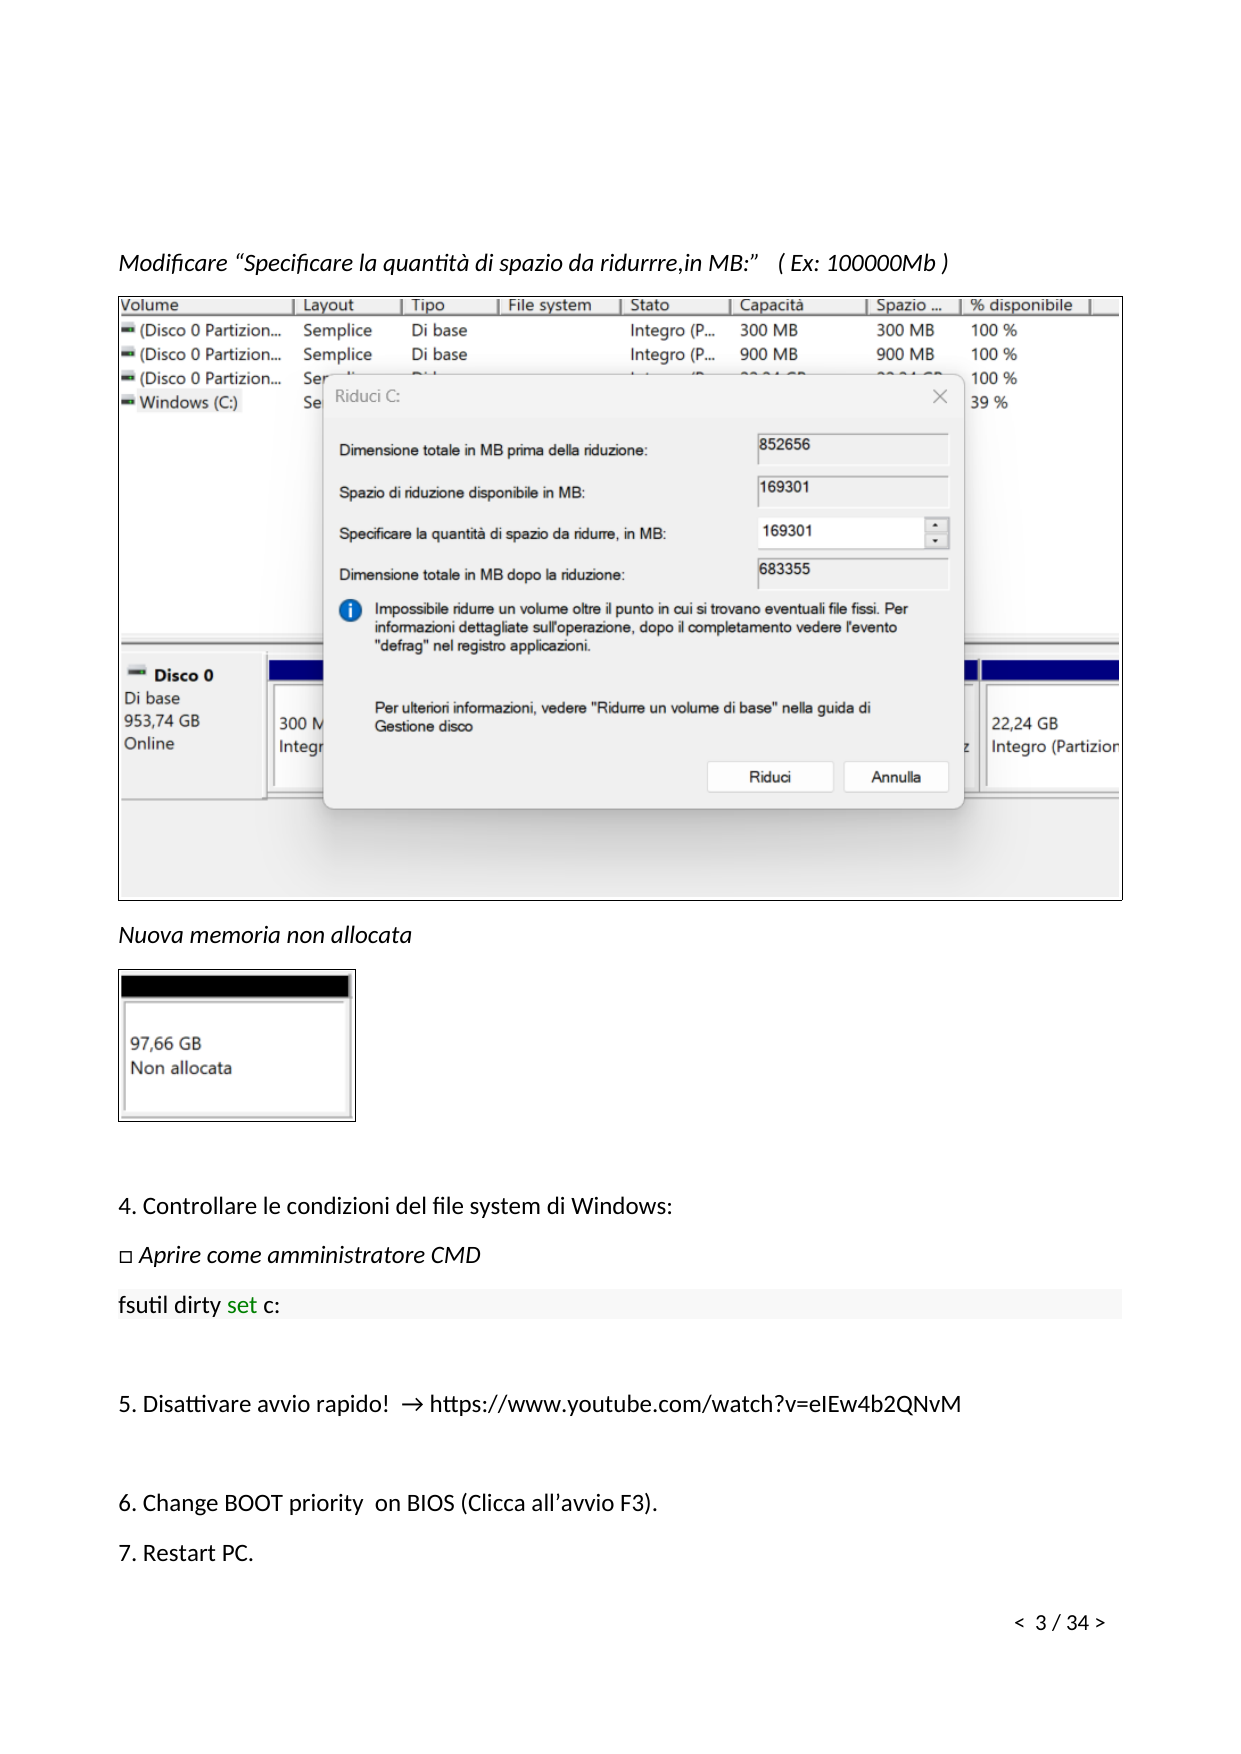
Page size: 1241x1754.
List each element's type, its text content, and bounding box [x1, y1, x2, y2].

text Nuova memoria non allocata [118, 919, 1122, 949]
text 4. Controllare le condizioni del file system di Windows: [118, 1190, 1122, 1220]
text 6. Change BOOT priority on BIOS (Clicca all’avvio F3). [118, 1487, 1122, 1518]
picture [121, 299, 1119, 897]
text Modificare “Specificare la quantità di spazio da ridurrre,in MB:” ( Ex: 100000Mb ) [118, 247, 1122, 277]
text fsutil dirty set c: [118, 1289, 1122, 1319]
text 5. Disattivare avvio rapido! → https://www.youtube.com/watch?v=eIEw4b2QNvM [118, 1388, 1122, 1419]
text □ Aprire come amministratore CMD [118, 1239, 1122, 1270]
text 7. Restart PC. [118, 1537, 1122, 1567]
picture [121, 971, 353, 1119]
